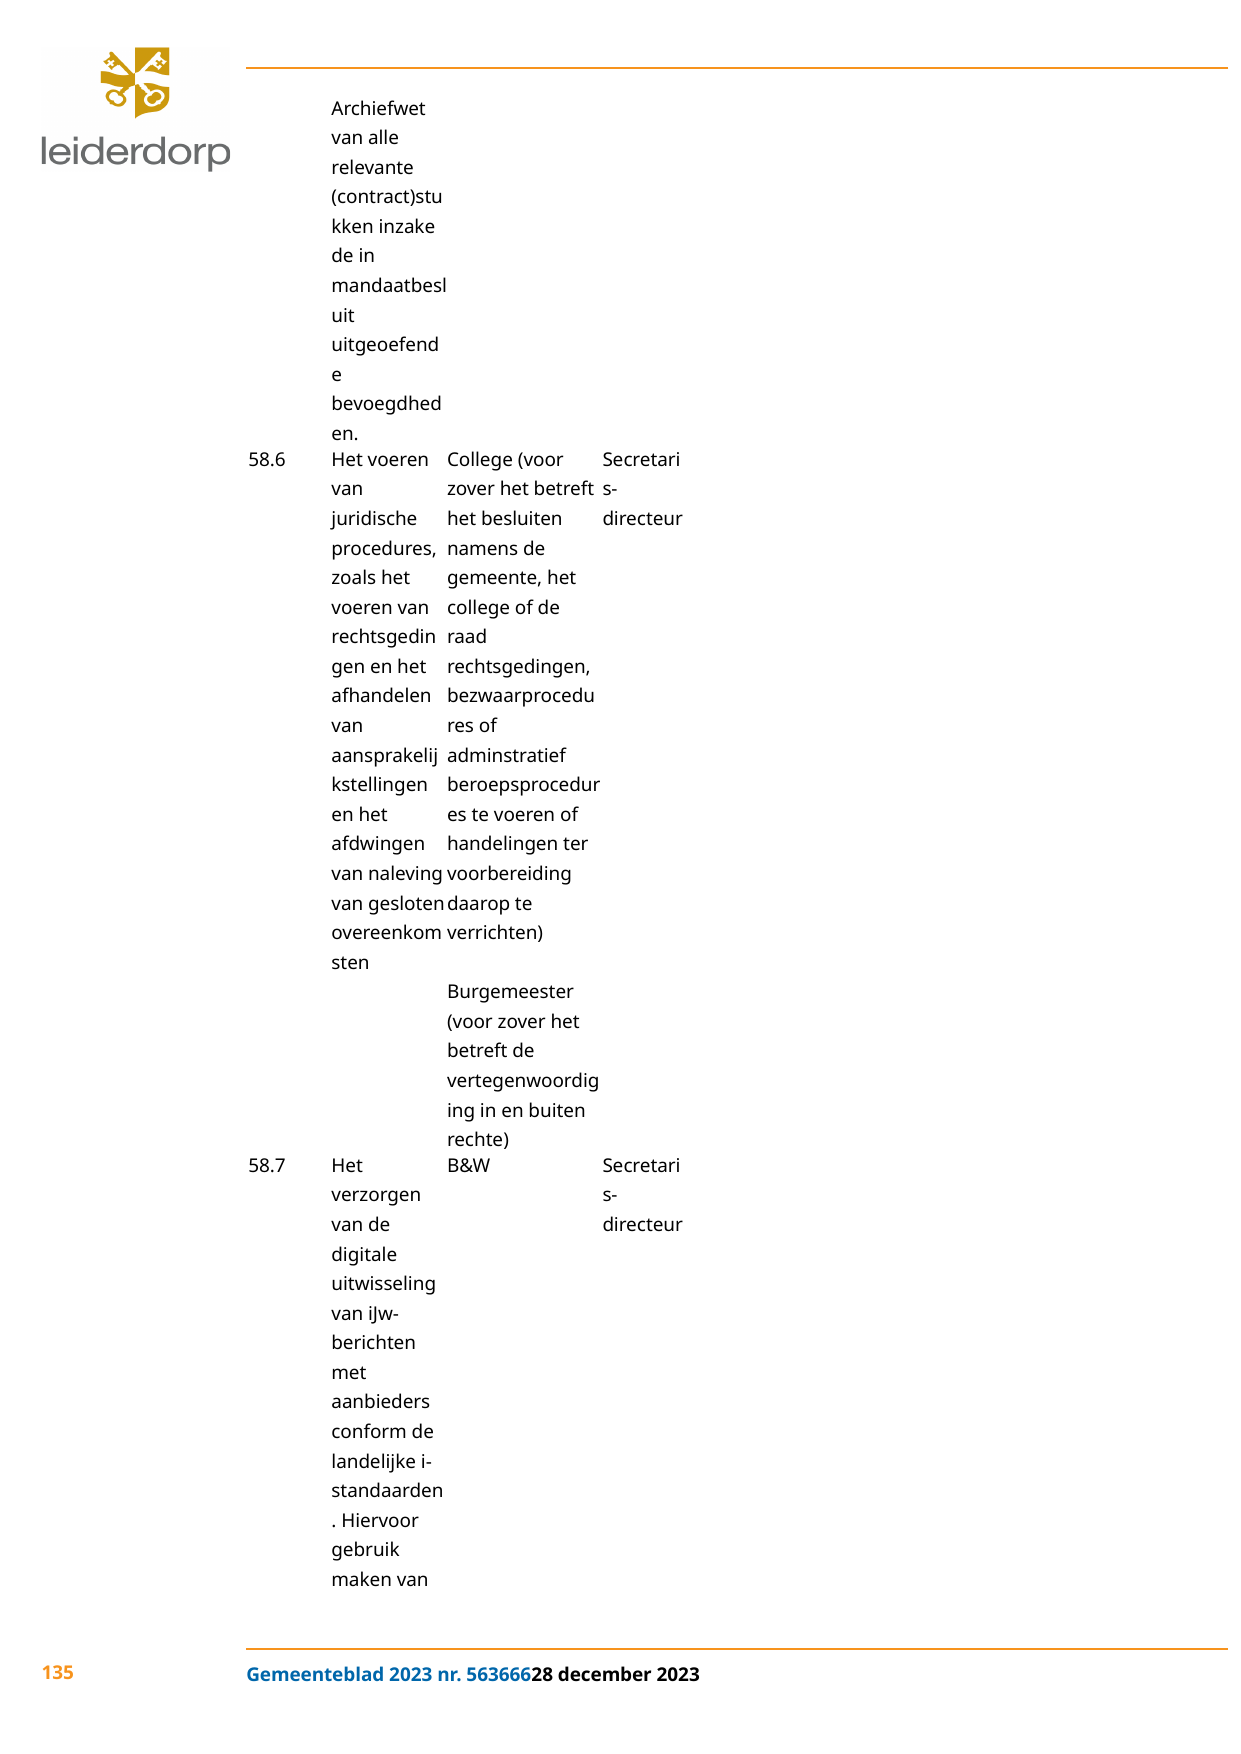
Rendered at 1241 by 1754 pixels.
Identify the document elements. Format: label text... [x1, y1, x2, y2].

table_cell [447, 95, 602, 446]
table_cell [852, 446, 935, 1152]
table_cell [935, 1152, 1068, 1592]
picture [41, 47, 231, 172]
table_cell 58.7 [248, 1152, 331, 1592]
table_cell [248, 95, 331, 446]
table_cell Secretaris-directeur [602, 1152, 685, 1592]
table_cell Het verzorgen van de digitale uitwisseling van iJw-berichten met aanbieders conform de landelijke i-standaarden. Hiervoor gebruik maken van [331, 1152, 447, 1592]
table_cell [769, 95, 852, 446]
table_cell [685, 95, 768, 446]
table_cell [769, 1152, 852, 1592]
table_cell [935, 446, 1068, 1152]
table_cell Archiefwet van alle relevante (contract)stukken inzake de in mandaatbesluit uitgeoefende bevoegdheden. [331, 95, 447, 446]
table_cell [852, 95, 935, 446]
table_cell [685, 446, 768, 1152]
table_cell Het voeren van juridische procedures, zoals het voeren van rechtsgedingen en het afhandelen van aansprakelijkstellingen en het afdwingen van naleving van gesloten overeenkomsten [331, 446, 447, 1152]
table_cell B&W [447, 1152, 602, 1592]
table_cell [935, 95, 1068, 446]
table_cell [685, 1152, 768, 1592]
table_cell Secretaris-directeur [602, 446, 685, 1152]
table_cell [769, 446, 852, 1152]
table_cell 58.6 [248, 446, 331, 1152]
table_cell College (voor zover het betreft het besluiten namens de gemeente, het college of de raad rechtsgedingen, bezwaarprocedures of adminstratief beroepsprocedures te voeren of handelingen ter voorbereiding daarop te verrichten) Burgemeester (voor zover het betreft de vertegenwoordiging in en buiten rechte) [447, 446, 602, 1152]
table_cell [602, 95, 685, 446]
table_cell [852, 1152, 935, 1592]
